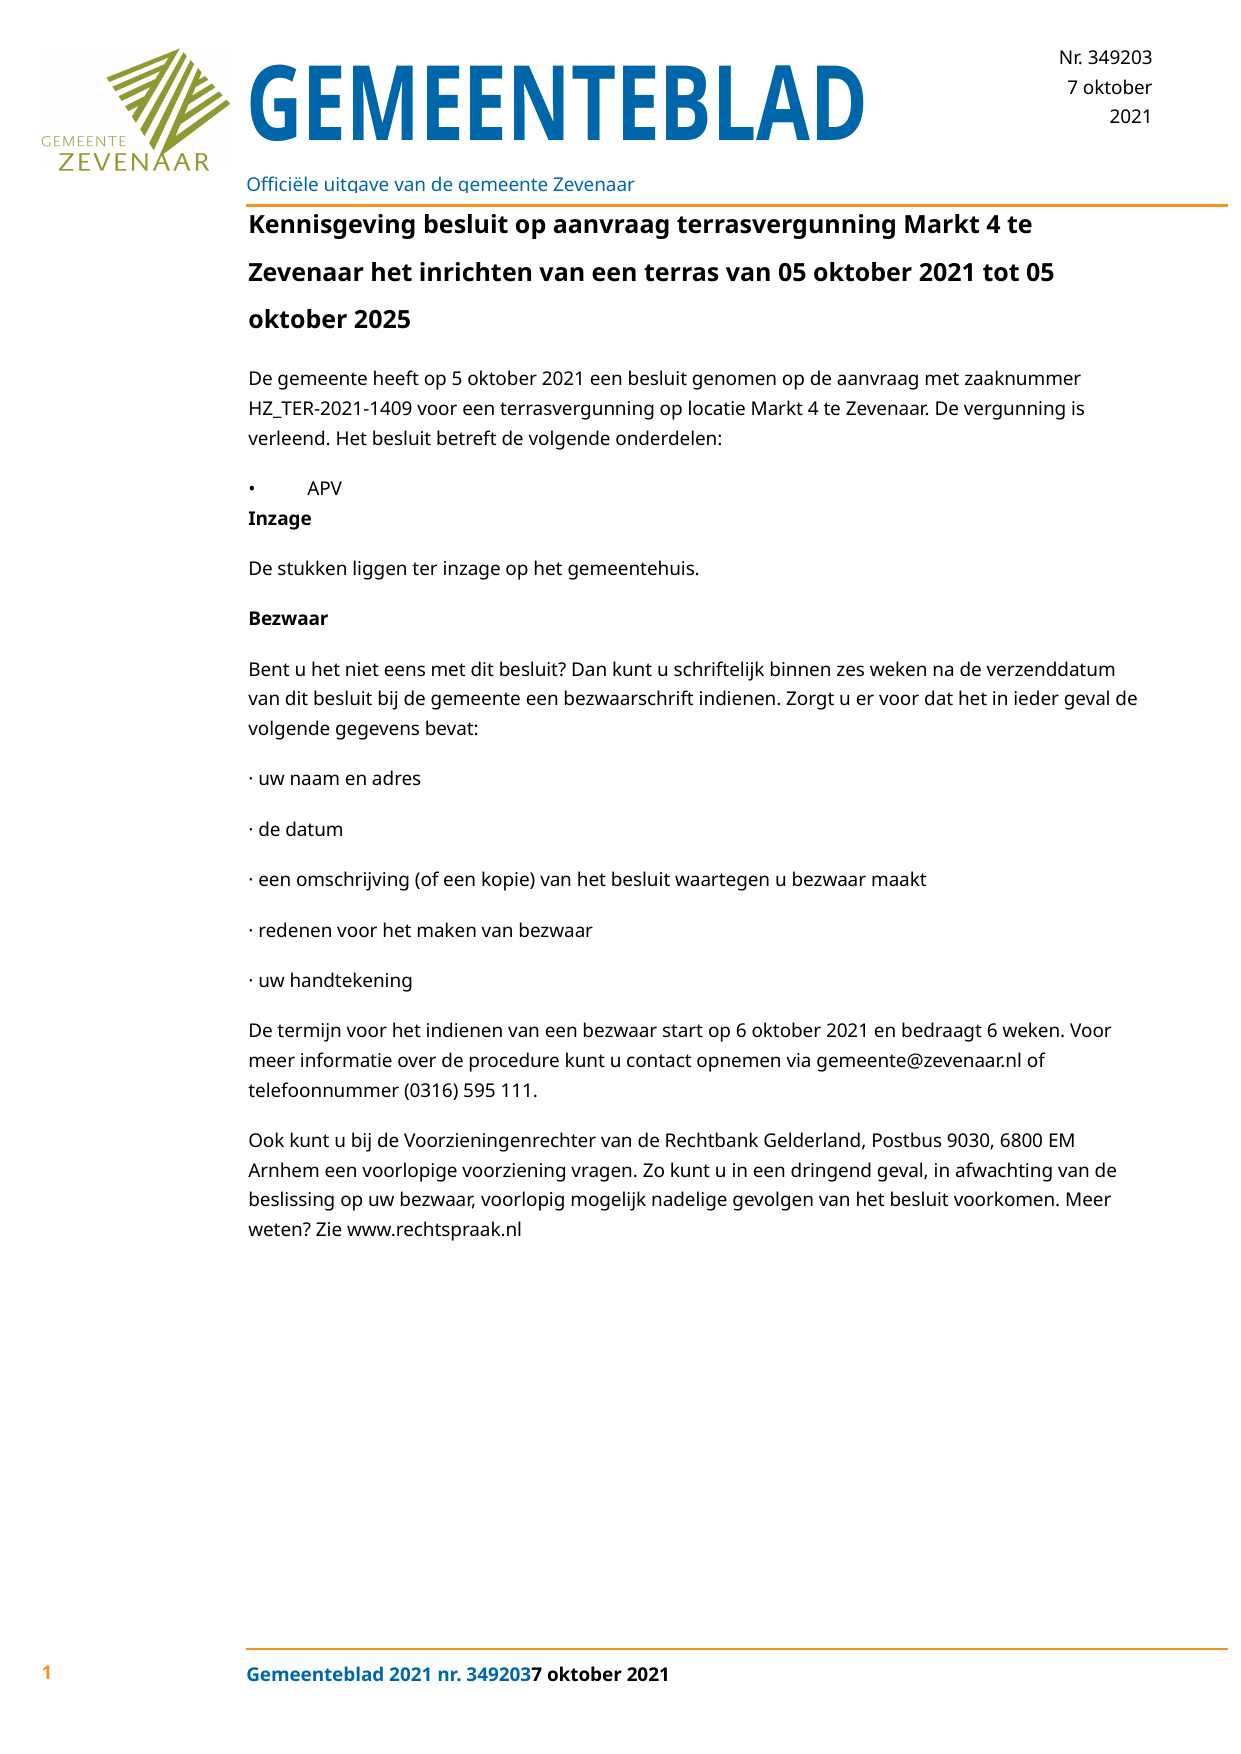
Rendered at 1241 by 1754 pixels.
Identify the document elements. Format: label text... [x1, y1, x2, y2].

text De termijn voor het indienen van een bezwaar start op 6 oktober 2021 en bedraagt 6 weken. Voor meer informatie over de procedure kunt u contact opnemen via gemeente@zevenaar.nl of telefoonnummer (0316) 595 111. [248, 1018, 1152, 1102]
list APV [248, 475, 1152, 501]
picture [41, 47, 231, 172]
text Bezwaar [248, 606, 1152, 631]
text · uw handtekening [248, 967, 1152, 993]
text · de datum [248, 816, 1152, 842]
text De stukken liggen ter inzage op het gemeentehuis. [248, 555, 1152, 581]
text · uw naam en adres [248, 766, 1152, 791]
text De gemeente heeft op 5 oktober 2021 een besluit genomen op de aanvraag met zaaknummer HZ_TER-2021-1409 voor een terrasvergunning op locatie Markt 4 te Zevenaar. De vergunning is verleend. Het besluit betreft de volgende onderdelen: [248, 366, 1152, 450]
text Kennisgeving besluit op aanvraag terrasvergunning Markt 4 te Zevenaar het inrichten van een terras van 05 oktober 2021 tot 05 oktober 2025 [248, 207, 1152, 336]
text Ook kunt u bij de Voorzieningenrechter van de Rechtbank Gelderland, Postbus 9030, 6800 EM Arnhem een voorlopige voorziening vragen. Zo kunt u in een dringend geval, in afwachting van de beslissing op uw bezwaar, voorlopig mogelijk nadelige gevolgen van het besluit voorkomen. Meer weten? Zie www.rechtspraak.nl [248, 1127, 1152, 1242]
text Inzage [248, 505, 1152, 530]
text Bent u het niet eens met dit besluit? Dan kunt u schriftelijk binnen zes weken na de verzenddatum van dit besluit bij de gemeente een bezwaarschrift indienen. Zorgt u er voor dat het in ieder geval de volgende gegevens bevat: [248, 656, 1152, 741]
text · redenen voor het maken van bezwaar [248, 917, 1152, 942]
text · een omschrijving (of een kopie) van het besluit waartegen u bezwaar maakt [248, 866, 1152, 892]
